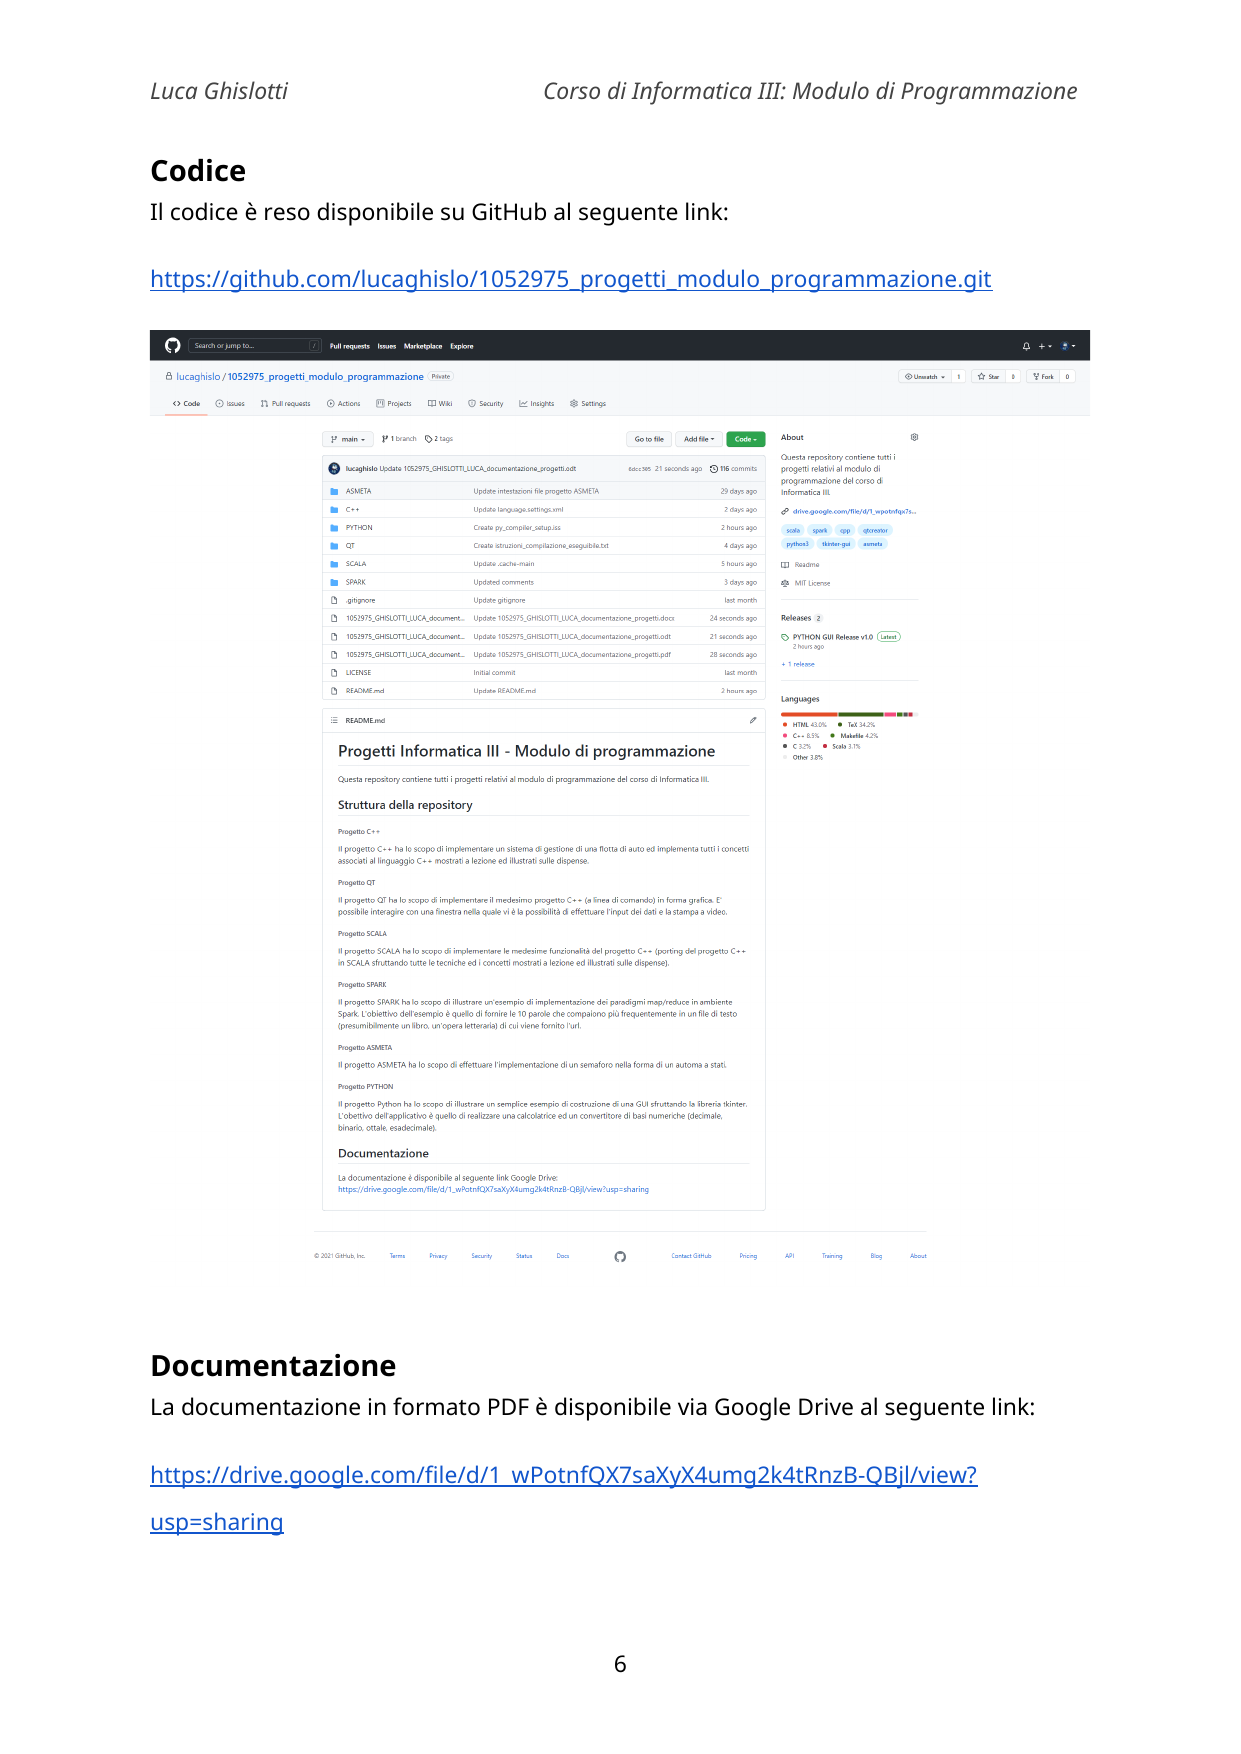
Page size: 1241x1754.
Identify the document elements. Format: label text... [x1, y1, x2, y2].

text La documentazione in formato PDF è disponibile via Google Drive al seguente link: [150, 1391, 1090, 1423]
text https://drive.google.com/file/d/1_wPotnfQX7saXyX4umg2k4tRnzB-QBjl/view?usp=sharing [150, 1459, 1090, 1537]
subtitle Documentazione [150, 1346, 1090, 1385]
picture [149, 330, 1091, 1287]
text Il codice è reso disponibile su GitHub al seguente link: [150, 196, 1090, 227]
subtitle Codice [150, 150, 1090, 190]
text https://github.com/lucaghislo/1052975_progetti_modulo_programmazione.git [150, 263, 1090, 294]
